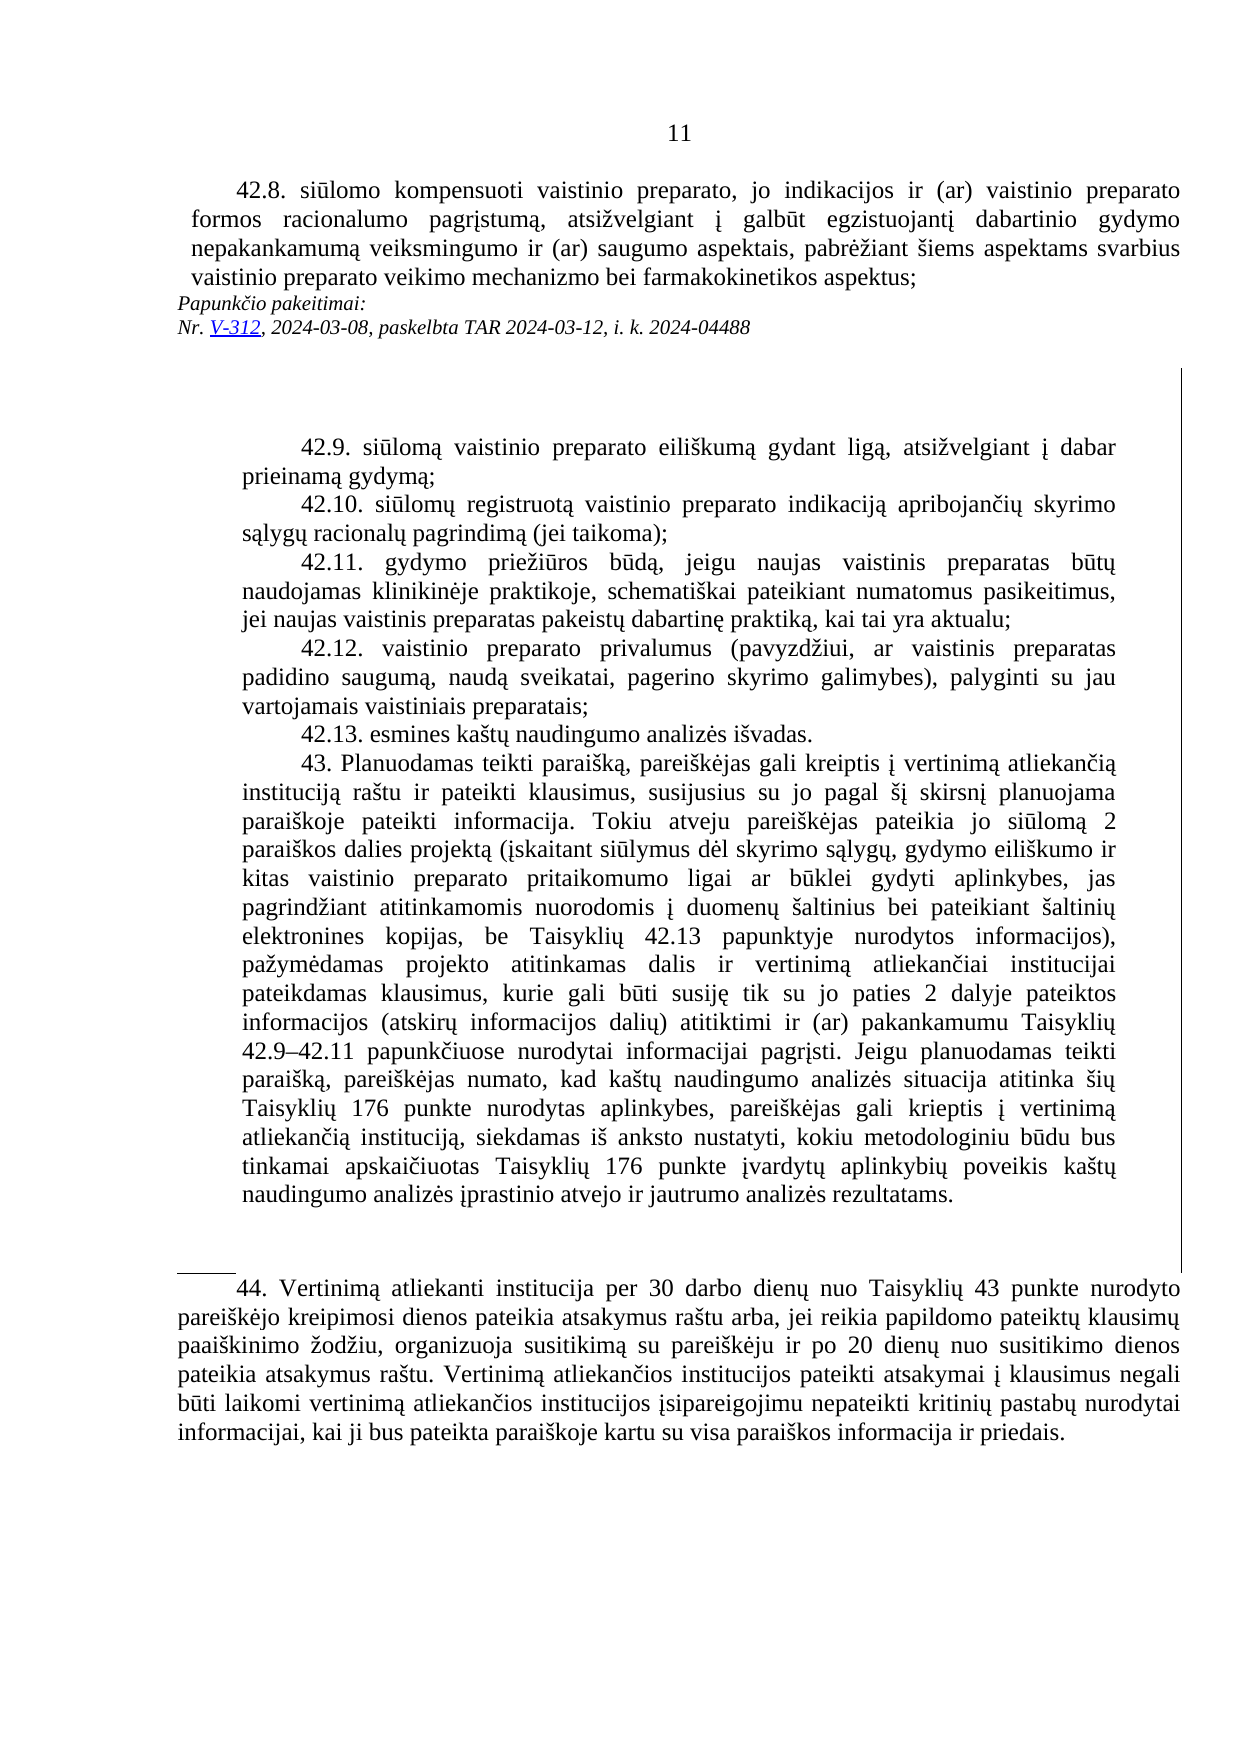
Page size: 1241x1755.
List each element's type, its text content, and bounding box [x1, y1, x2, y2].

text 42.10. siūlomų registruotą vaistinio preparato indikaciją apribojančių skyrimo sąlygų racionalų pagrindimą (jei taikoma); [177, 489, 1181, 547]
text 42.13. esmines kaštų naudingumo analizės išvadas. [177, 719, 1181, 748]
text Papunkčio pakeitimai: [177, 291, 1181, 315]
text 42.12. vaistinio preparato privalumus (pavyzdžiui, ar vaistinis preparatas padidino saugumą, naudą sveikatai, pagerino skyrimo galimybes), palyginti su jau vartojamais vaistiniais preparatais; [177, 633, 1181, 719]
text 42.11. gydymo priežiūros būdą, jeigu naujas vaistinis preparatas būtų naudojamas klinikinėje praktikoje, schematiškai pateikiant numatomus pasikeitimus, jei naujas vaistinis preparatas pakeistų dabartinę praktiką, kai tai yra aktualu; [177, 547, 1181, 633]
text 43. Planuodamas teikti paraišką, pareiškėjas gali kreiptis į vertinimą atliekančią instituciją raštu ir pateikti klausimus, susijusius su jo pagal šį skirsnį planuojama paraiškoje pateikti informacija. Tokiu atveju pareiškėjas pateikia jo siūlomą 2 paraiškos dalies projektą (įskaitant siūlymus dėl skyrimo sąlygų, gydymo eiliškumo ir kitas vaistinio preparato pritaikomumo ligai ar būklei gydyti aplinkybes, jas pagrindžiant atitinkamomis nuorodomis į duomenų šaltinius bei pateikiant šaltinių elektronines kopijas, be Taisyklių 42.13 papunktyje nurodytos informacijos), pažymėdamas projekto atitinkamas dalis ir vertinimą atliekančiai institucijai pateikdamas klausimus, kurie gali būti susiję tik su jo paties 2 dalyje pateiktos informacijos (atskirų informacijos dalių) atitiktimi ir (ar) pakankamumu Taisyklių 42.9–42.11 papunkčiuose nurodytai informacijai pagrįsti. Jeigu planuodamas teikti paraišką, pareiškėjas numato, kad kaštų naudingumo analizės situacija atitinka šių Taisyklių 176 punkte nurodytas aplinkybes, pareiškėjas gali krieptis į vertinimą atliekančią instituciją, siekdamas iš anksto nustatyti, kokiu metodologiniu būdu bus tinkamai apskaičiuotas Taisyklių 176 punkte įvardytų aplinkybių poveikis kaštų naudingumo analizės įprastinio atvejo ir jautrumo analizės rezultatams. [177, 748, 1181, 1273]
text 42.9. siūlomą vaistinio preparato eiliškumą gydant ligą, atsižvelgiant į dabar prieinamą gydymą; [177, 367, 1181, 489]
text Nr. V-312, 2024-03-08, paskelbta TAR 2024-03-12, i. k. 2024-04488 [177, 315, 1181, 339]
text 44. Vertinimą atliekanti institucija per 30 darbo dienų nuo Taisyklių 43 punkte nurodyto pareiškėjo kreipimosi dienos pateikia atsakymus raštu arba, jei reikia papildomo pateiktų klausimų paaiškinimo žodžiu, organizuoja susitikimą su pareiškėju ir po 20 dienų nuo susitikimo dienos pateikia atsakymus raštu. Vertinimą atliekančios institucijos pateikti atsakymai į klausimus negali būti laikomi vertinimą atliekančios institucijos įsipareigojimu nepateikti kritinių pastabų nurodytai informacijai, kai ji bus pateikta paraiškoje kartu su visa paraiškos informacija ir priedais. [177, 1273, 1181, 1445]
text 42.8. siūlomo kompensuoti vaistinio preparato, jo indikacijos ir (ar) vaistinio preparato formos racionalumo pagrįstumą, atsižvelgiant į galbūt egzistuojantį dabartinio gydymo nepakankamumą veiksmingumo ir (ar) saugumo aspektais, pabrėžiant šiems aspektams svarbius vaistinio preparato veikimo mechanizmo bei farmakokinetikos aspektus; [191, 176, 1181, 291]
